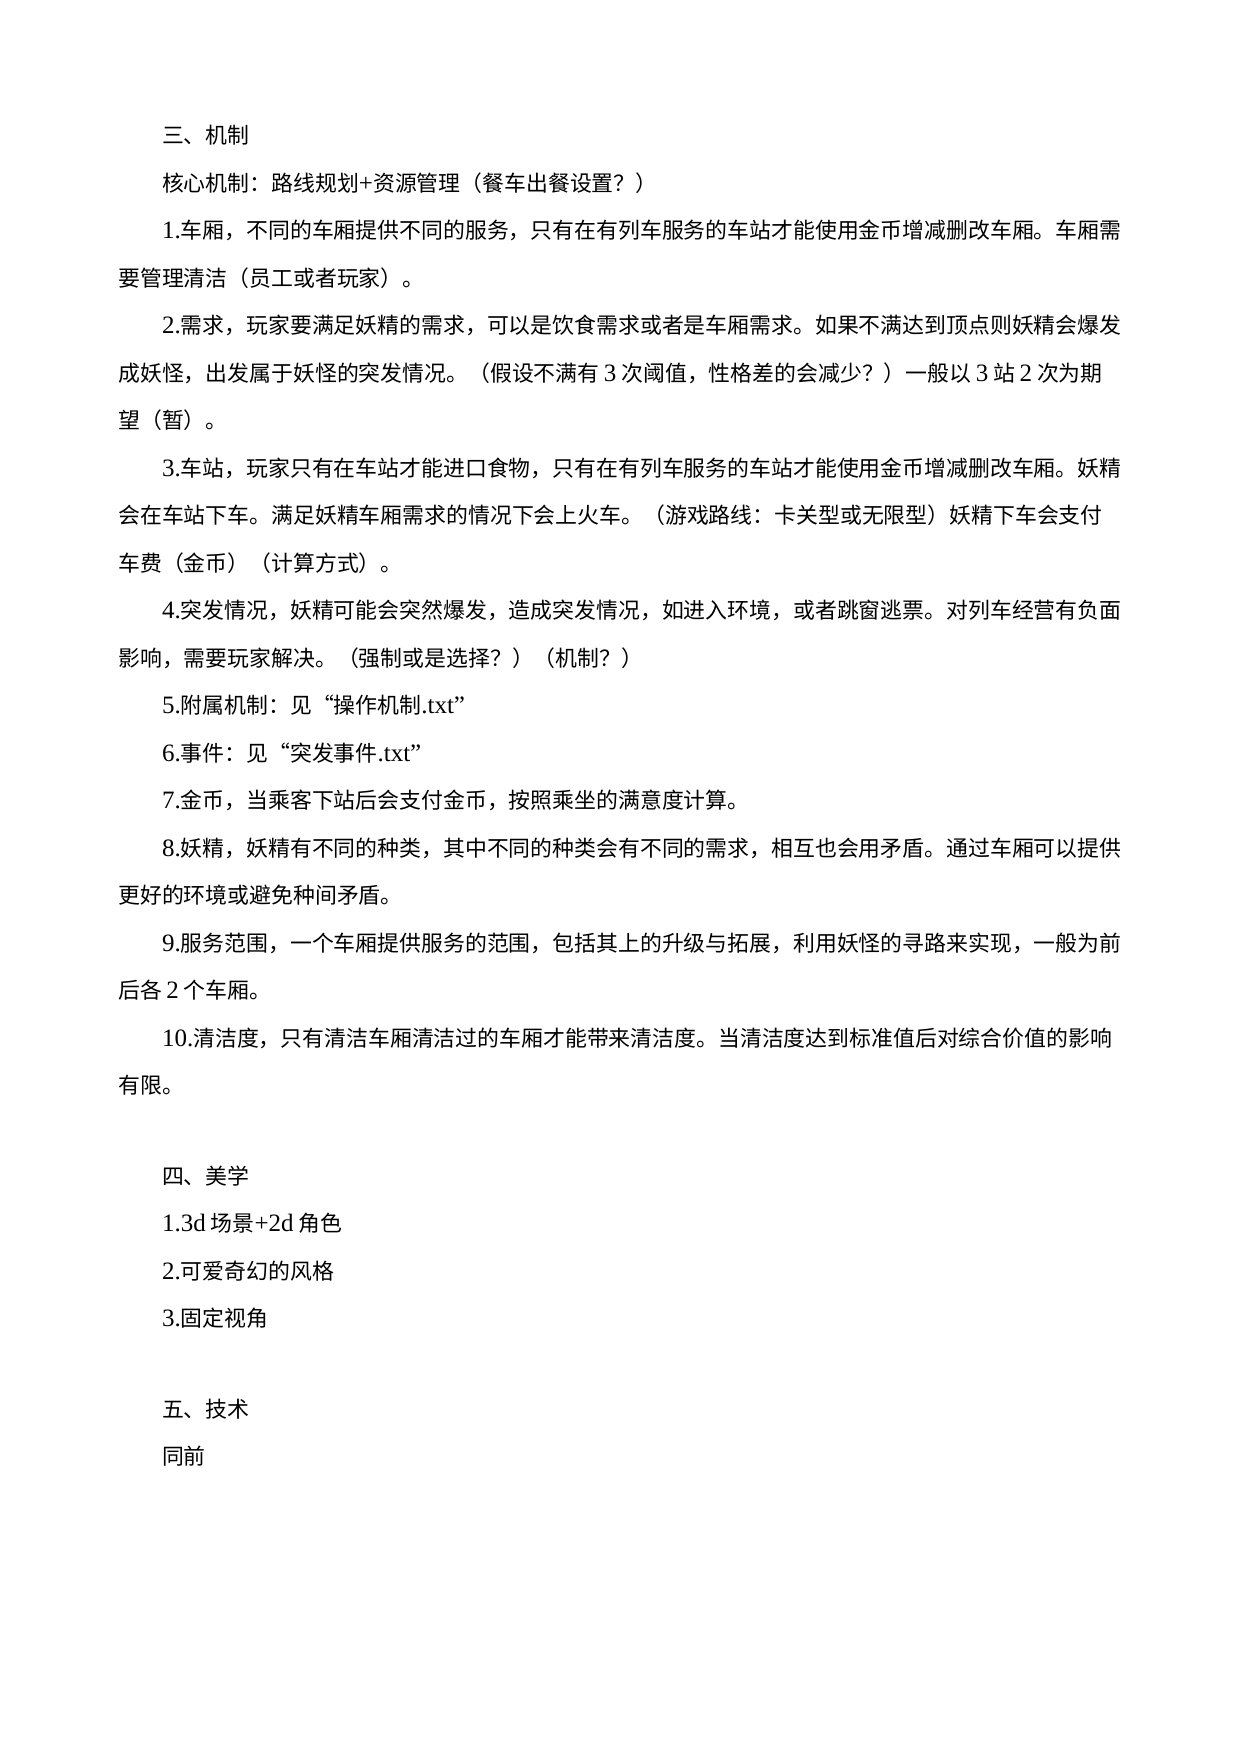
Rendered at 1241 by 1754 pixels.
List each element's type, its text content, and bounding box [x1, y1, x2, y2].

text 1.车厢，不同的车厢提供不同的服务，只有在有列车服务的车站才能使用金币增减删改车厢。车厢需要管理清洁（员工或者玩家）。 [118, 213, 1122, 292]
text 7.金币，当乘客下站后会支付金币，按照乘坐的满意度计算。 [118, 783, 1122, 815]
text 五、技术 [118, 1392, 1122, 1423]
text 四、美学 [118, 1159, 1122, 1190]
text 4.突发情况，妖精可能会突然爆发，造成突发情况，如进入环境，或者跳窗逃票。对列车经营有负面影响，需要玩家解决。（强制或是选择？）（机制？） [118, 593, 1122, 672]
text 1.3d场景+2d角色 [118, 1206, 1122, 1238]
text 核心机制：路线规划+资源管理（餐车出餐设置？） [118, 166, 1122, 197]
text 10.清洁度，只有清洁车厢清洁过的车厢才能带来清洁度。当清洁度达到标准值后对综合价值的影响有限。 [118, 1021, 1122, 1100]
text 同前 [118, 1439, 1122, 1471]
text 9.服务范围，一个车厢提供服务的范围，包括其上的升级与拓展，利用妖怪的寻路来实现，一般为前后各2个车厢。 [118, 926, 1122, 1005]
text 三、机制 [118, 118, 1122, 150]
text 2.可爱奇幻的风格 [118, 1254, 1122, 1285]
text 3.车站，玩家只有在车站才能进口食物，只有在有列车服务的车站才能使用金币增减删改车厢。妖精会在车站下车。满足妖精车厢需求的情况下会上火车。（游戏路线：卡关型或无限型）妖精下车会支付车费（金币）（计算方式）。 [118, 451, 1122, 577]
text 5.附属机制：见“操作机制.txt” [118, 688, 1122, 720]
text 8.妖精，妖精有不同的种类，其中不同的种类会有不同的需求，相互也会用矛盾。通过车厢可以提供更好的环境或避免种间矛盾。 [118, 831, 1122, 910]
text 6.事件：见“突发事件.txt” [118, 736, 1122, 767]
text 3.固定视角 [118, 1301, 1122, 1333]
text 2.需求，玩家要满足妖精的需求，可以是饮食需求或者是车厢需求。如果不满达到顶点则妖精会爆发成妖怪，出发属于妖怪的突发情况。（假设不满有3次阈值，性格差的会减少？）一般以3站2次为期望（暂）。 [118, 308, 1122, 435]
